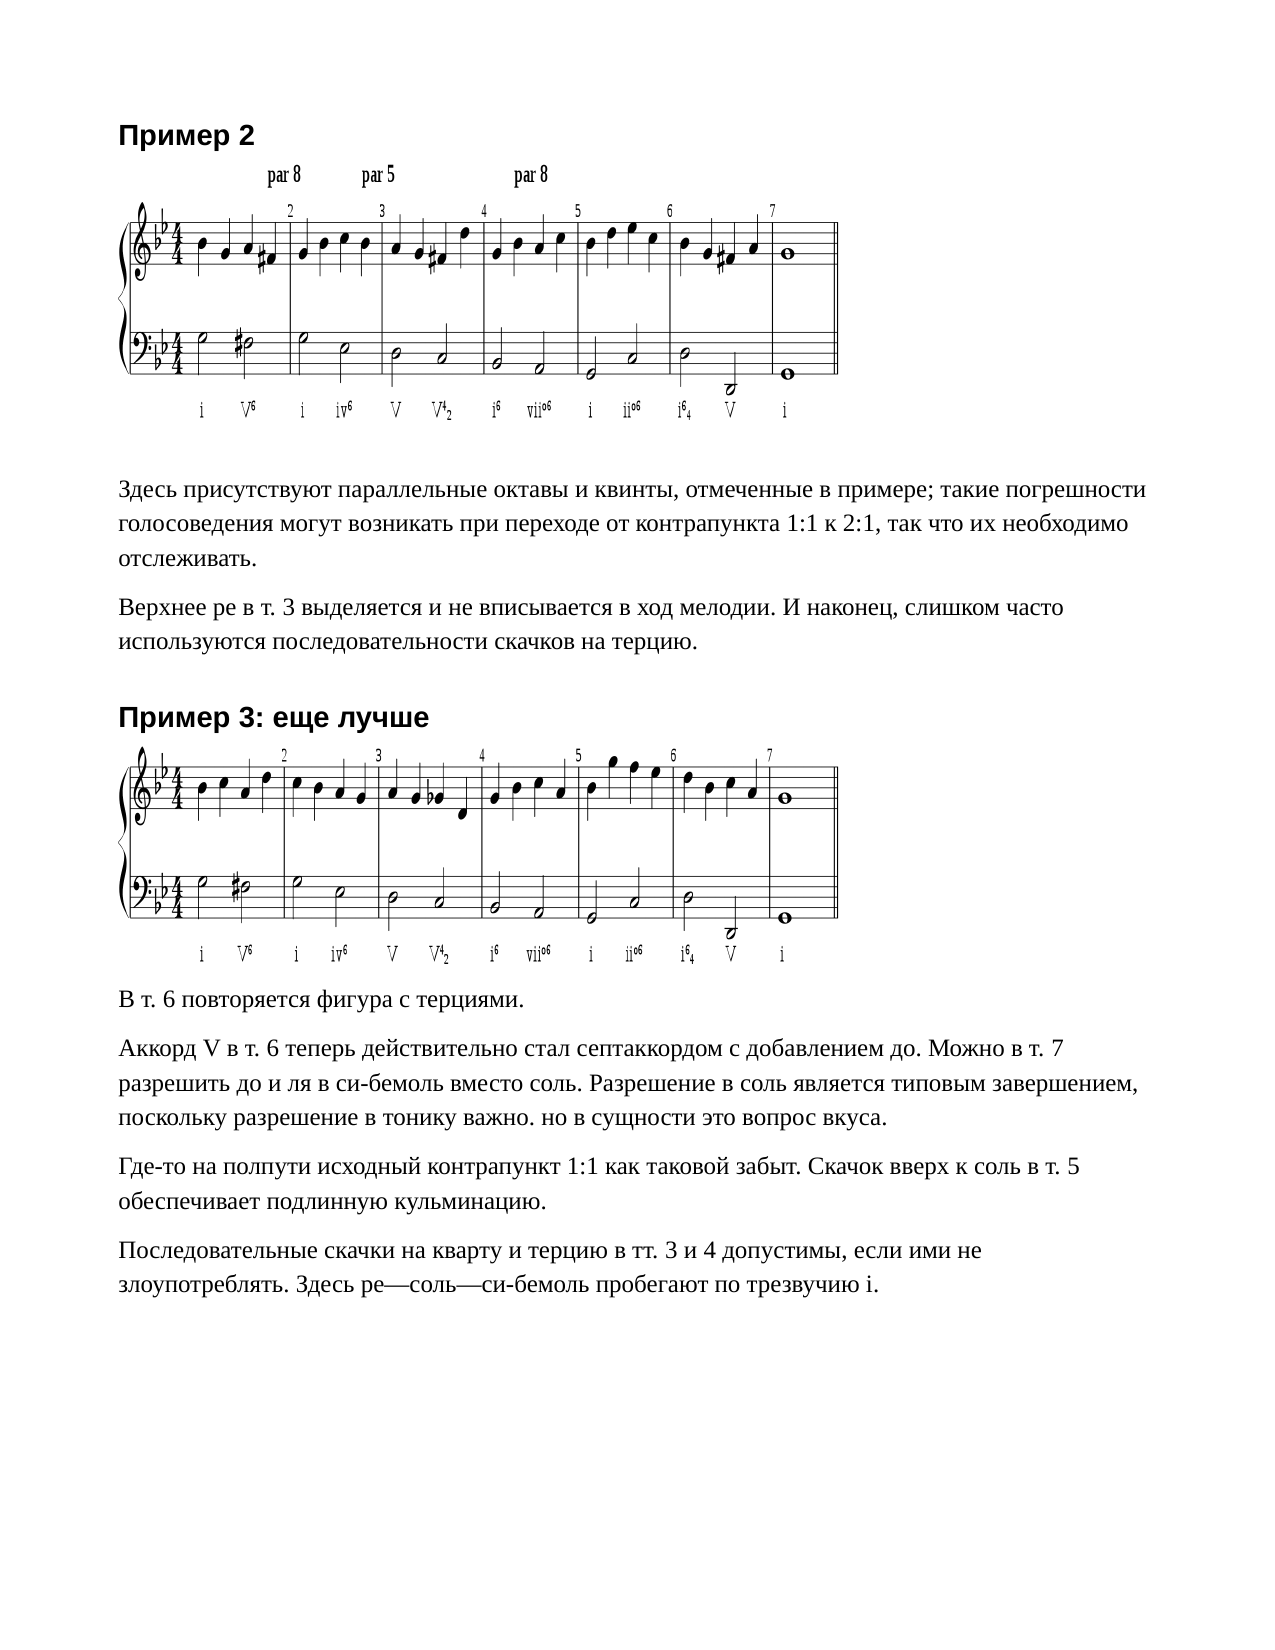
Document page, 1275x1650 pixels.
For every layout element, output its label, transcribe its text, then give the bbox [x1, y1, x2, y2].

text Последовательные скачки на кварту и терцию в тт. 3 и 4 допустимы, если ими не злоупотреблять. Здесь ре—соль—си-бемоль пробегают по трезвучию i. [118, 1235, 1157, 1298]
subtitle Пример 2 [118, 118, 1157, 152]
text Аккорд V в т. 6 теперь действительно стал септаккордом с добавлением до. Можно в т. 7 разрешить до и ля в си-бемоль вместо соль. Разрешение в соль является типовым завершением, поскольку разрешение в тонику важно. но в сущности это вопрос вкуса. [118, 1033, 1157, 1131]
picture [118, 164, 839, 420]
picture [118, 746, 839, 964]
text В т. 6 повторяется фигура с терциями. [118, 984, 1157, 1013]
text Верхнее ре в т. 3 выделяется и не вписывается в ход мелодии. И наконец, слишком часто используются последовательности скачков на терцию. [118, 592, 1157, 655]
text Здесь присутствуют параллельные октавы и квинты, отмеченные в примере; такие погрешности голосоведения могут возникать при переходе от контрапункта 1:1 к 2:1, так что их необходимо отслеживать. [118, 474, 1157, 572]
subtitle Пример 3: еще лучше [118, 701, 1157, 734]
text Где-то на полпути исходный контрапункт 1:1 как таковой забыт. Скачок вверх к соль в т. 5 обеспечивает подлинную кульминацию. [118, 1151, 1157, 1215]
